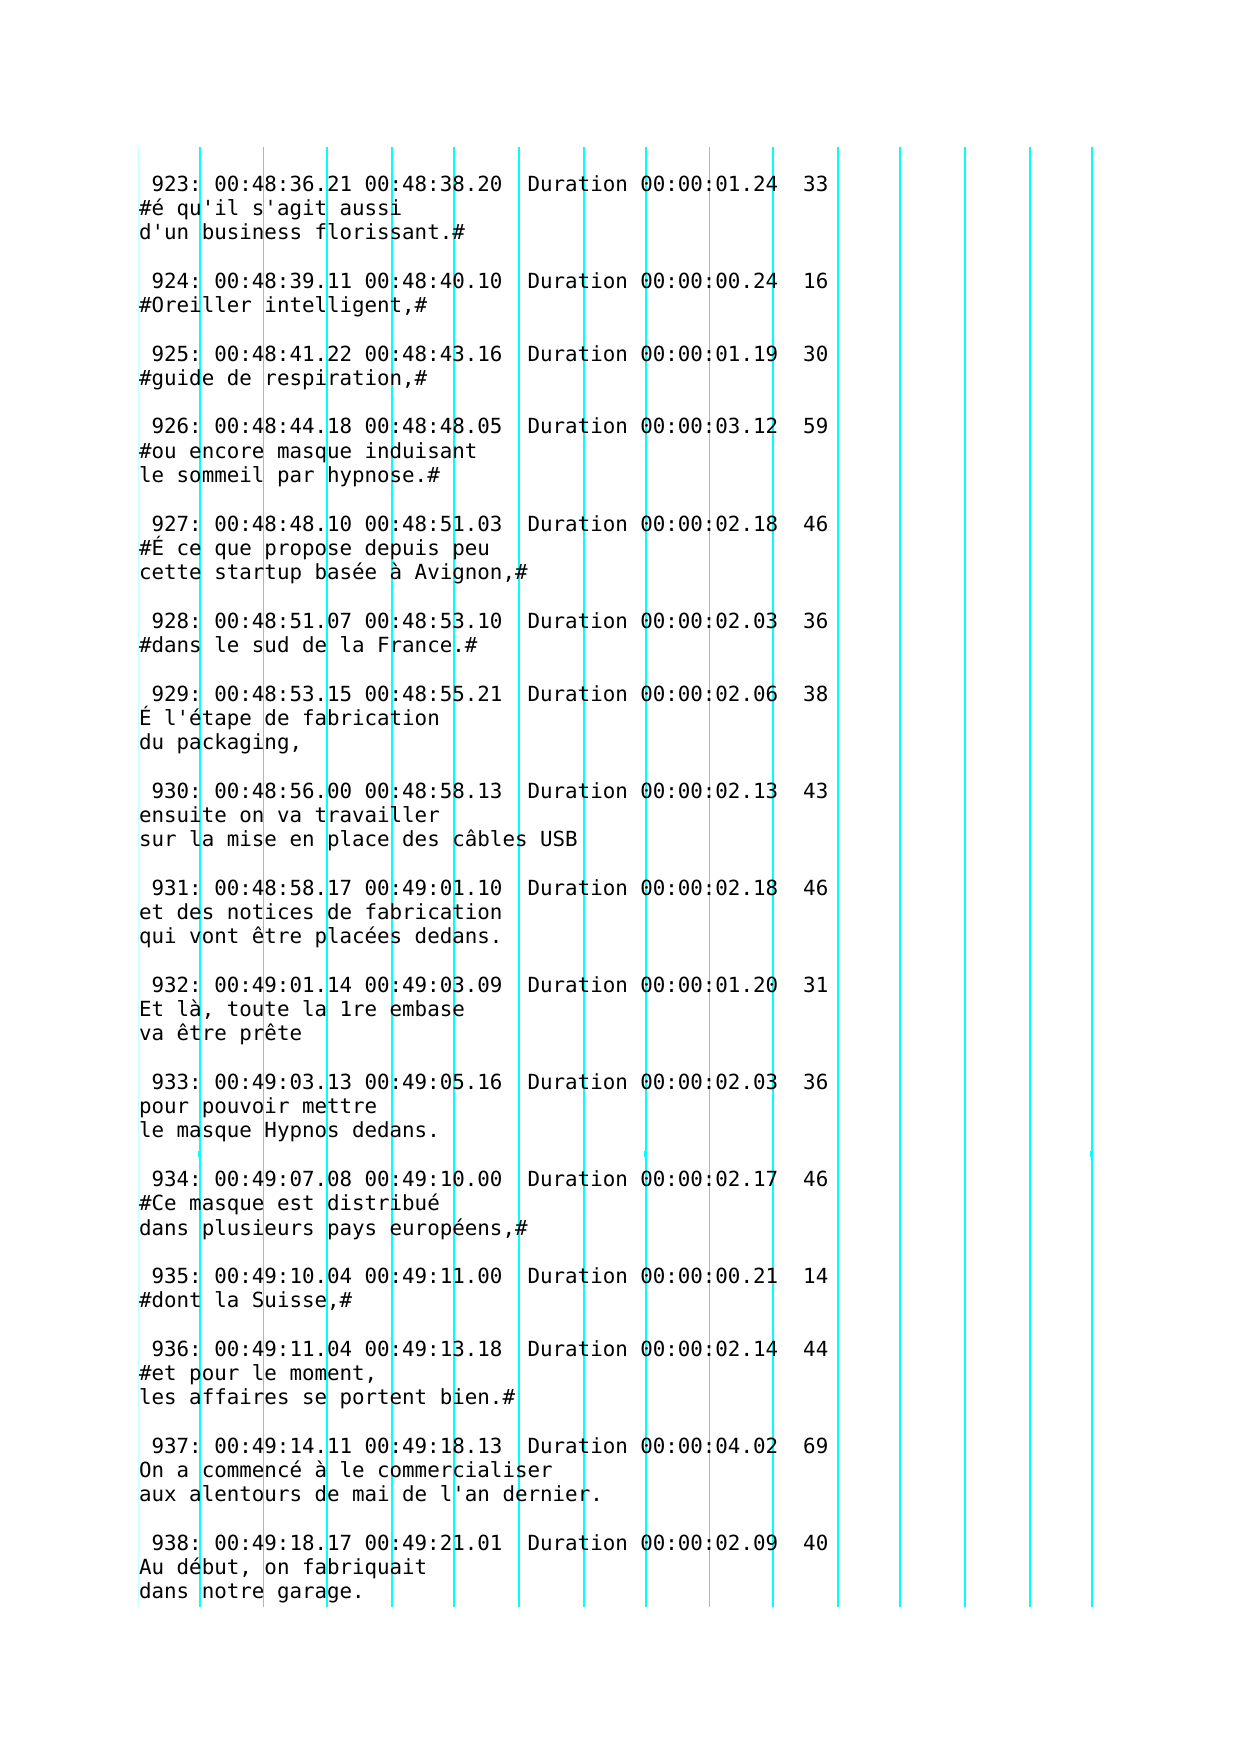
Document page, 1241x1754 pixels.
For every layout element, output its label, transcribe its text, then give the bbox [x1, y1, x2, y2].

text #dans le sud de la France.# [139, 633, 1101, 657]
text 925: 00:48:41.22 00:48:43.16 Duration 00:00:01.19 30 [139, 342, 1101, 366]
text d'un business florissant.# [139, 220, 1101, 245]
text sur la mise en place des câbles USB [139, 827, 1101, 851]
text les affaires se portent bien.# [139, 1385, 1101, 1410]
text ensuite on va travailler [139, 803, 1101, 827]
text dans notre garage. [139, 1579, 1101, 1604]
text 933: 00:49:03.13 00:49:05.16 Duration 00:00:02.03 36 [139, 1070, 1101, 1094]
text cette startup basée à Avignon,# [139, 560, 1101, 584]
text 927: 00:48:48.10 00:48:51.03 Duration 00:00:02.18 46 [139, 512, 1101, 536]
text 932: 00:49:01.14 00:49:03.09 Duration 00:00:01.20 31 [139, 973, 1101, 997]
text 938: 00:49:18.17 00:49:21.01 Duration 00:00:02.09 40 [139, 1531, 1101, 1555]
text 923: 00:48:36.21 00:48:38.20 Duration 00:00:01.24 33 [139, 172, 1101, 196]
text 930: 00:48:56.00 00:48:58.13 Duration 00:00:02.13 43 [139, 779, 1101, 803]
text aux alentours de mai de l'an dernier. [139, 1482, 1101, 1507]
text É l'étape de fabrication [139, 706, 1101, 730]
text 934: 00:49:07.08 00:49:10.00 Duration 00:00:02.17 46 [139, 1167, 1101, 1191]
text 926: 00:48:44.18 00:48:48.05 Duration 00:00:03.12 59 [139, 414, 1101, 439]
text Au début, on fabriquait [139, 1555, 1101, 1579]
text #dont la Suisse,# [139, 1288, 1101, 1313]
text qui vont être placées dedans. [139, 924, 1101, 948]
text 924: 00:48:39.11 00:48:40.10 Duration 00:00:00.24 16 [139, 269, 1101, 293]
text #guide de respiration,# [139, 366, 1101, 390]
text 928: 00:48:51.07 00:48:53.10 Duration 00:00:02.03 36 [139, 609, 1101, 633]
picture [138, 147, 1102, 1607]
text et des notices de fabrication [139, 900, 1101, 924]
text le sommeil par hypnose.# [139, 463, 1101, 487]
text du packaging, [139, 730, 1101, 754]
text #É ce que propose depuis peu [139, 536, 1101, 560]
text 935: 00:49:10.04 00:49:11.00 Duration 00:00:00.21 14 [139, 1264, 1101, 1288]
text 929: 00:48:53.15 00:48:55.21 Duration 00:00:02.06 38 [139, 682, 1101, 706]
text le masque Hypnos dedans. [139, 1118, 1101, 1143]
text 931: 00:48:58.17 00:49:01.10 Duration 00:00:02.18 46 [139, 876, 1101, 900]
text 937: 00:49:14.11 00:49:18.13 Duration 00:00:04.02 69 [139, 1434, 1101, 1458]
text #Ce masque est distribué [139, 1191, 1101, 1216]
text #et pour le moment, [139, 1361, 1101, 1385]
text 936: 00:49:11.04 00:49:13.18 Duration 00:00:02.14 44 [139, 1337, 1101, 1361]
text #é qu'il s'agit aussi [139, 196, 1101, 220]
text #Oreiller intelligent,# [139, 293, 1101, 317]
text va être prête [139, 1021, 1101, 1046]
text Et là, toute la 1re embase [139, 997, 1101, 1021]
text On a commencé à le commercialiser [139, 1458, 1101, 1482]
text dans plusieurs pays européens,# [139, 1216, 1101, 1240]
text pour pouvoir mettre [139, 1094, 1101, 1118]
text #ou encore masque induisant [139, 439, 1101, 463]
